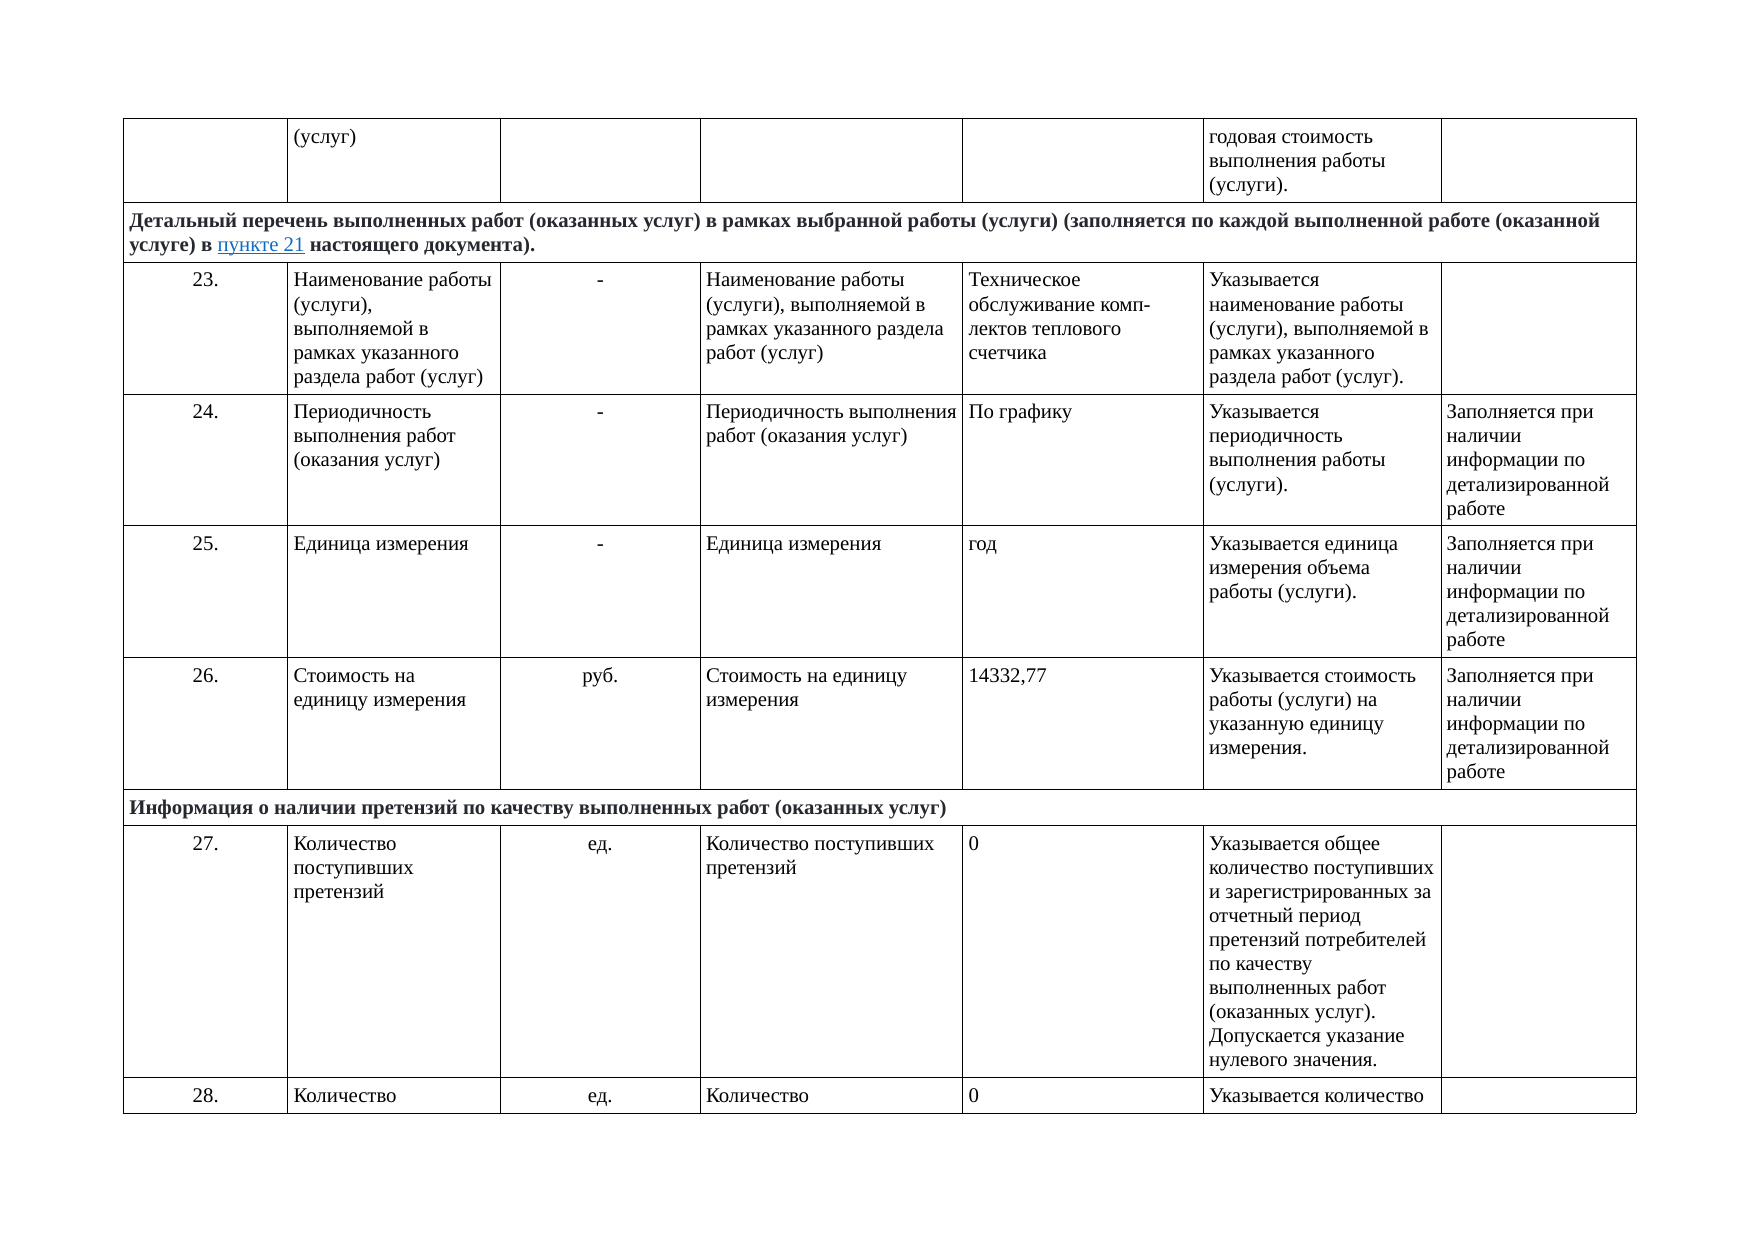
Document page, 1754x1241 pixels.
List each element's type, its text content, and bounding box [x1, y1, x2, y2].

table_cell Заполняется при наличии информации по детализированной работе [1442, 395, 1636, 525]
table_cell - [501, 263, 700, 393]
table_cell Информация о наличии претензий по качеству выполненных работ (оказанных услуг) [124, 790, 1636, 825]
table_cell годовая стоимость выполнения работы (услуги). [1204, 119, 1441, 202]
table_cell - [501, 395, 700, 525]
table_cell ед. [501, 1078, 700, 1112]
table_cell [1442, 263, 1636, 393]
table_cell - [501, 526, 700, 657]
table_cell Периодичность выполнения работ (оказания услуг) [701, 395, 962, 525]
table_cell 23. [124, 263, 287, 393]
table_cell Заполняется при наличии информации по детализированной работе [1442, 658, 1636, 789]
table_cell Количество [288, 1078, 500, 1112]
table_cell [1442, 826, 1636, 1077]
table_cell год [963, 526, 1203, 657]
table_cell (услуг) [288, 119, 500, 202]
table_cell Указывается количество [1204, 1078, 1441, 1112]
table_cell Стоимость на единицу измерения [288, 658, 500, 789]
table_cell Указывается наименование работы (услуги), выполняемой в рамках указанного раздела работ (услуг). [1204, 263, 1441, 393]
table_cell Указывается единица измерения объема работы (услуги). [1204, 526, 1441, 657]
table_cell 26. [124, 658, 287, 789]
table_cell 24. [124, 395, 287, 525]
table_cell Периодичность выполнения работ (оказания услуг) [288, 395, 500, 525]
table_cell 14332,77 [963, 658, 1203, 789]
table_cell Указывается общее количество поступивших и зарегистрированных за отчетный период претензий потребителей по качеству выполненных работ (оказанных услуг). Допускается указание нулевого значения. [1204, 826, 1441, 1077]
table_cell Указывается стоимость работы (услуги) на указанную единицу измерения. [1204, 658, 1441, 789]
table_cell Наименование работы (услуги), выполняемой в рамках указанного раздела работ (услуг) [288, 263, 500, 393]
table_cell Стоимость на единицу измерения [701, 658, 962, 789]
table_cell Единица измерения [701, 526, 962, 657]
table_cell Количество поступивших претензий [288, 826, 500, 1077]
table_cell По графику [963, 395, 1203, 525]
table_cell Техническое обслуживание комп- лектов теплового счетчика [963, 263, 1203, 393]
table_cell [501, 119, 700, 202]
table_cell ед. [501, 826, 700, 1077]
table_cell Указывается периодичность выполнения работы (услуги). [1204, 395, 1441, 525]
table_cell Количество поступивших претензий [701, 826, 962, 1077]
table_cell Детальный перечень выполненных работ (оказанных услуг) в рамках выбранной работы (услуги) (заполняется по каждой выполненной работе (оказанной услуге) в пункте 21 настоящего документа). [124, 203, 1636, 262]
table_cell 0 [963, 826, 1203, 1077]
table_cell [701, 119, 962, 202]
table_cell 27. [124, 826, 287, 1077]
table_cell [124, 119, 287, 202]
table_cell Заполняется при наличии информации по детализированной работе [1442, 526, 1636, 657]
table_cell [963, 119, 1203, 202]
table_cell Количество [701, 1078, 962, 1112]
table_cell Наименование работы (услуги), выполняемой в рамках указанного раздела работ (услуг) [701, 263, 962, 393]
table_cell Единица измерения [288, 526, 500, 657]
table_cell [1442, 119, 1636, 202]
table_cell руб. [501, 658, 700, 789]
table_cell 28. [124, 1078, 287, 1112]
table_cell [1442, 1078, 1636, 1112]
table_cell 0 [963, 1078, 1203, 1112]
table_cell 25. [124, 526, 287, 657]
